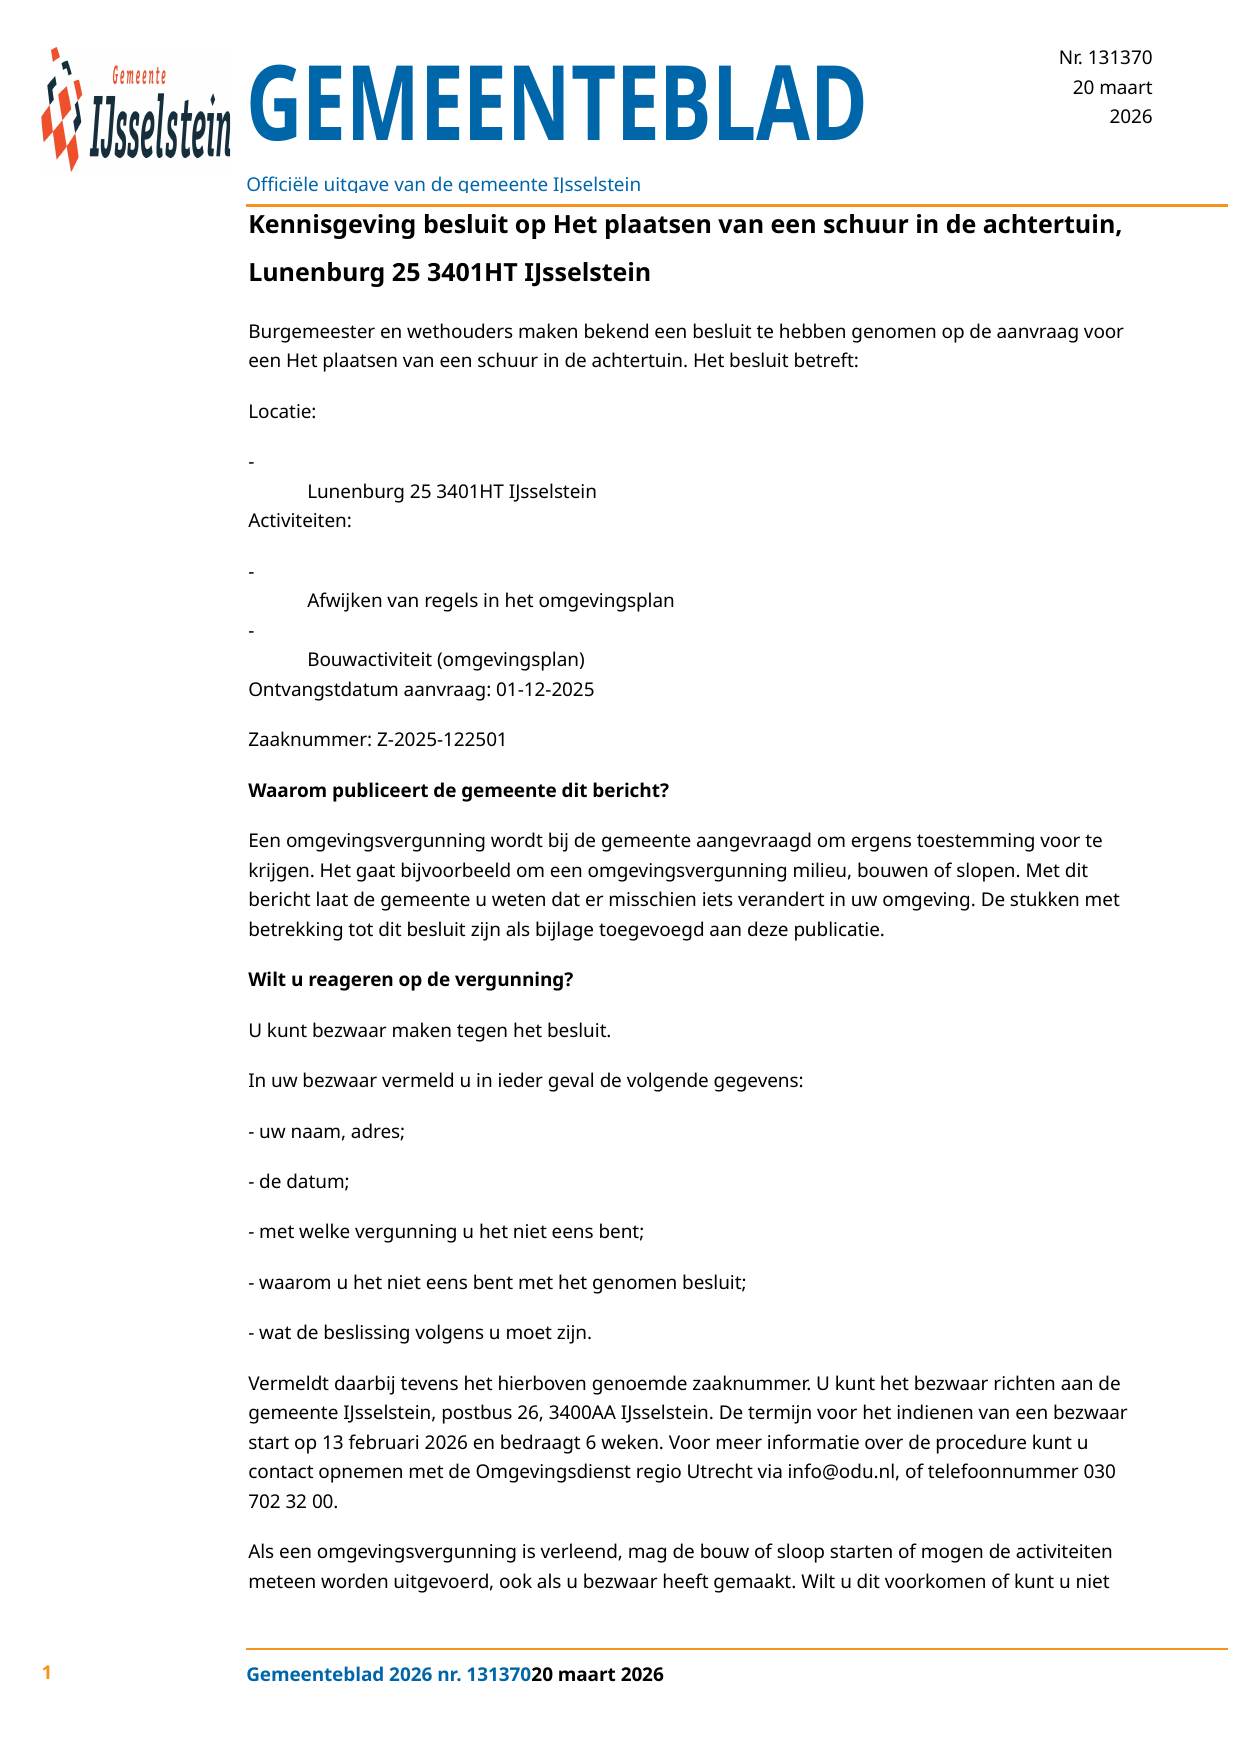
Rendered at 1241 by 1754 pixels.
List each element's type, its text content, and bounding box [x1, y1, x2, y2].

text Zaaknummer: Z-2025-122501 [248, 727, 1152, 752]
text Vermeldt daarbij tevens het hierboven genoemde zaaknummer. U kunt het bezwaar richten aan de gemeente IJsselstein, postbus 26, 3400AA IJsselstein. De termijn voor het indienen van een bezwaar start op 13 februari 2026 en bedraagt 6 weken. Voor meer informatie over de procedure kunt u contact opnemen met de Omgevingsdienst regio Utrecht via info@odu.nl, of telefoonnummer 030 702 32 00. [248, 1370, 1152, 1514]
text - wat de beslissing volgens u moet zijn. [248, 1319, 1152, 1345]
list Lunenburg 25 3401HT IJsselstein [248, 478, 1152, 504]
text - waarom u het niet eens bent met het genomen besluit; [248, 1269, 1152, 1295]
text In uw bezwaar vermeld u in ieder geval de volgende gegevens: [248, 1067, 1152, 1093]
text Ontvangstdatum aanvraag: 01-12-2025 [248, 676, 1152, 702]
list Bouwactiviteit (omgevingsplan) [248, 647, 1152, 672]
text Burgemeester en wethouders maken bekend een besluit te hebben genomen op de aanvraag voor een Het plaatsen van een schuur in de achtertuin. Het besluit betreft: [248, 318, 1152, 373]
text - de datum; [248, 1168, 1152, 1194]
text Een omgevingsvergunning wordt bij de gemeente aangevraagd om ergens toestemming voor te krijgen. Het gaat bijvoorbeeld om een omgevingsvergunning milieu, bouwen of slopen. Met dit bericht laat de gemeente u weten dat er misschien iets verandert in uw omgeving. De stukken met betrekking tot dit besluit zijn als bijlage toegevoegd aan deze publicatie. [248, 827, 1152, 942]
text Wilt u reageren op de vergunning? [248, 967, 1152, 992]
text Als een omgevingsvergunning is verleend, mag de bouw of sloop starten of mogen de activiteiten meteen worden uitgevoerd, ook als u bezwaar heeft gemaakt. Wilt u dit voorkomen of kunt u niet [248, 1539, 1152, 1594]
text U kunt bezwaar maken tegen het besluit. [248, 1017, 1152, 1043]
picture [41, 47, 231, 172]
text Activiteiten: [248, 507, 1152, 533]
text - uw naam, adres; [248, 1118, 1152, 1144]
text Kennisgeving besluit op Het plaatsen van een schuur in de achtertuin, Lunenburg 25 3401HT IJsselstein [248, 207, 1152, 288]
text - met welke vergunning u het niet eens bent; [248, 1219, 1152, 1244]
text Locatie: [248, 398, 1152, 424]
list Afwijken van regels in het omgevingsplan [248, 587, 1152, 613]
text Waarom publiceert de gemeente dit bericht? [248, 777, 1152, 803]
